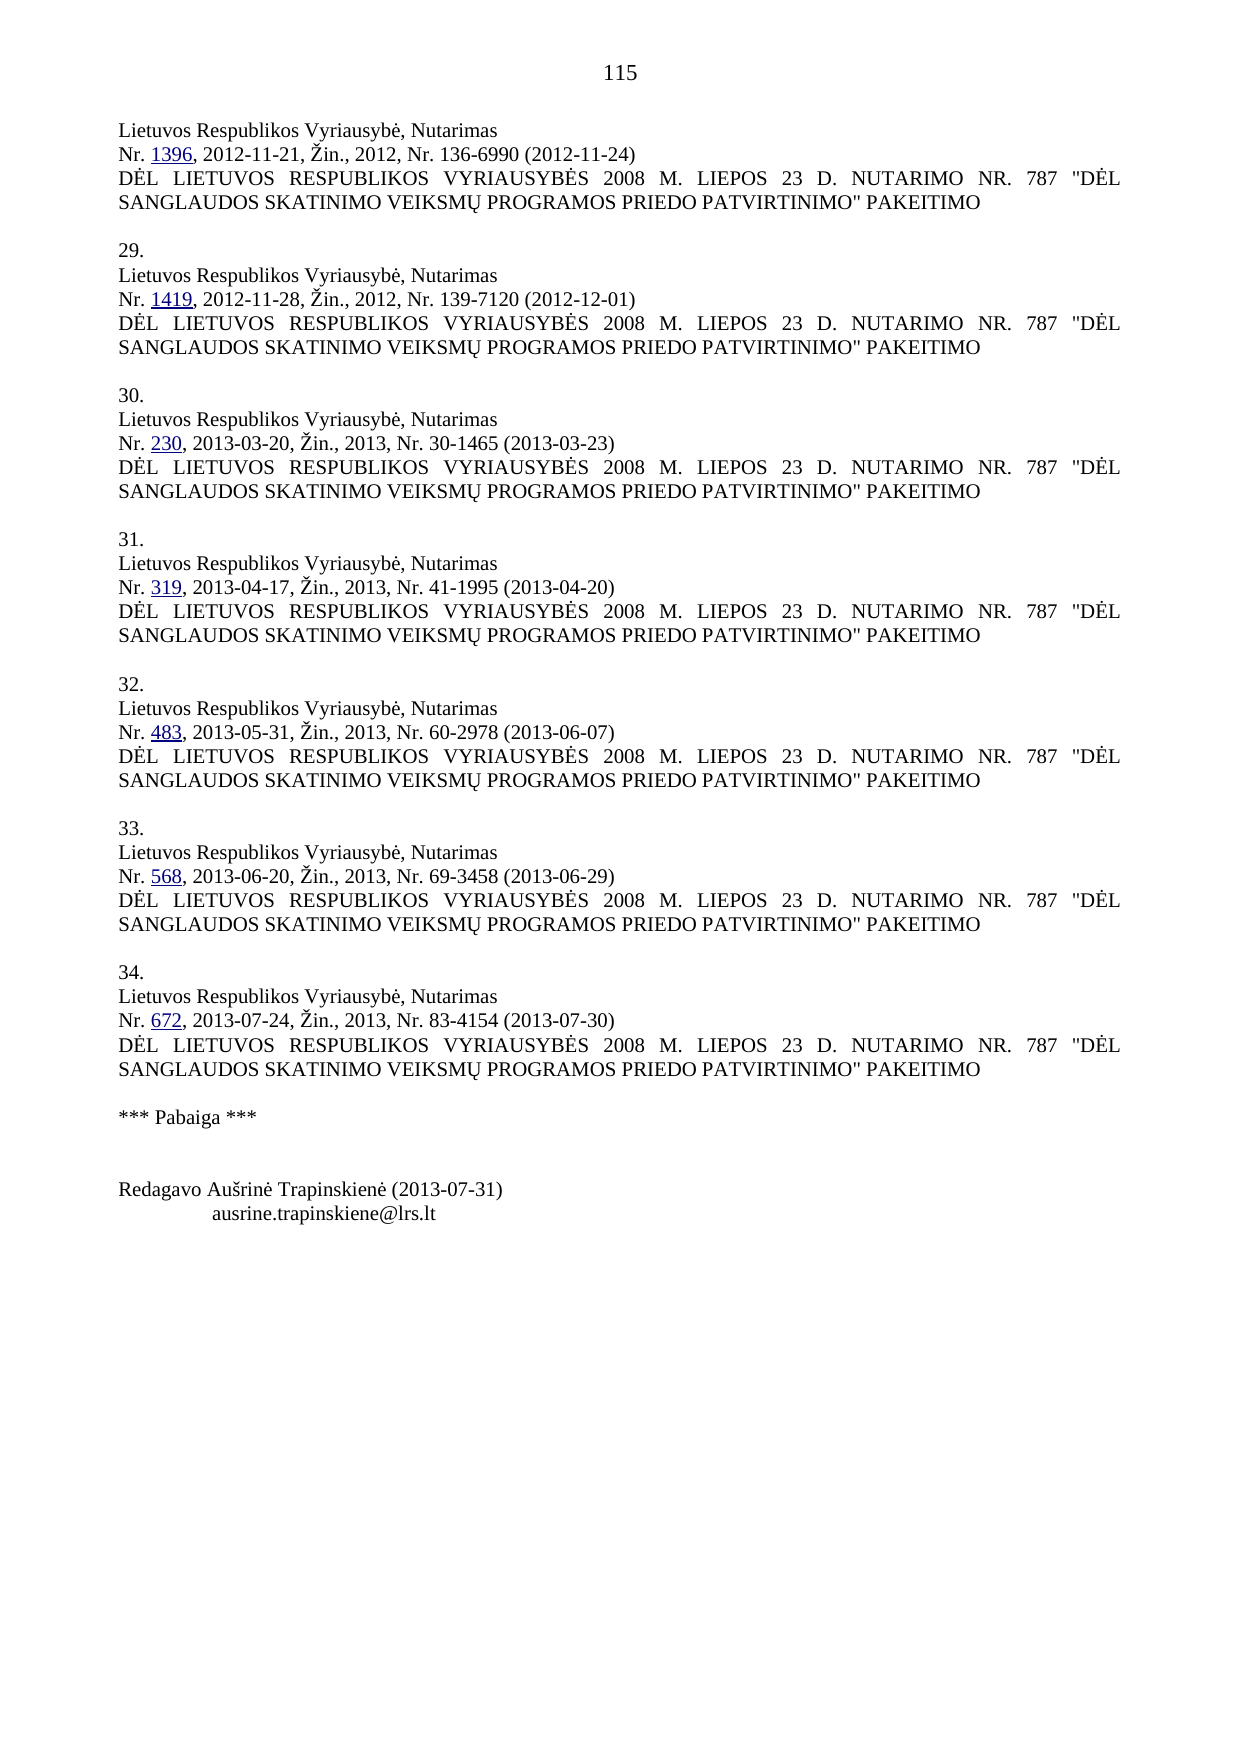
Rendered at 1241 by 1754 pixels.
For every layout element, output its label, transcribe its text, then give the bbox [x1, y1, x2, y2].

text Redagavo Aušrinė Trapinskienė (2013-07-31) [118, 1177, 1122, 1201]
text *** Pabaiga *** [118, 1105, 1122, 1129]
text ausrine.trapinskiene@lrs.lt [118, 1201, 1122, 1225]
text 31. [118, 527, 1122, 551]
text 29. [118, 238, 1122, 262]
text DĖL LIETUVOS RESPUBLIKOS VYRIAUSYBĖS 2008 M. LIEPOS 23 D. NUTARIMO NR. 787 "DĖL SANGLAUDOS SKATINIMO VEIKSMŲ PROGRAMOS PRIEDO PATVIRTINIMO" PAKEITIMO [118, 744, 1122, 792]
text 32. [118, 672, 1122, 696]
text Nr. 483, 2013-05-31, Žin., 2013, Nr. 60-2978 (2013-06-07) [118, 720, 1122, 744]
text Lietuvos Respublikos Vyriausybė, Nutarimas [118, 840, 1122, 864]
text Lietuvos Respublikos Vyriausybė, Nutarimas [118, 696, 1122, 720]
text Nr. 230, 2013-03-20, Žin., 2013, Nr. 30-1465 (2013-03-23) [118, 431, 1122, 455]
text DĖL LIETUVOS RESPUBLIKOS VYRIAUSYBĖS 2008 M. LIEPOS 23 D. NUTARIMO NR. 787 "DĖL SANGLAUDOS SKATINIMO VEIKSMŲ PROGRAMOS PRIEDO PATVIRTINIMO" PAKEITIMO [118, 166, 1122, 214]
text 33. [118, 816, 1122, 840]
text Nr. 319, 2013-04-17, Žin., 2013, Nr. 41-1995 (2013-04-20) [118, 575, 1122, 599]
text DĖL LIETUVOS RESPUBLIKOS VYRIAUSYBĖS 2008 M. LIEPOS 23 D. NUTARIMO NR. 787 "DĖL SANGLAUDOS SKATINIMO VEIKSMŲ PROGRAMOS PRIEDO PATVIRTINIMO" PAKEITIMO [118, 888, 1122, 936]
text Lietuvos Respublikos Vyriausybė, Nutarimas [118, 551, 1122, 575]
text Nr. 1396, 2012-11-21, Žin., 2012, Nr. 136-6990 (2012-11-24) [118, 142, 1122, 166]
text 30. [118, 383, 1122, 407]
text Lietuvos Respublikos Vyriausybė, Nutarimas [118, 407, 1122, 431]
text Lietuvos Respublikos Vyriausybė, Nutarimas [118, 118, 1122, 142]
text 34. [118, 960, 1122, 984]
text DĖL LIETUVOS RESPUBLIKOS VYRIAUSYBĖS 2008 M. LIEPOS 23 D. NUTARIMO NR. 787 "DĖL SANGLAUDOS SKATINIMO VEIKSMŲ PROGRAMOS PRIEDO PATVIRTINIMO" PAKEITIMO [118, 455, 1122, 503]
text Nr. 1419, 2012-11-28, Žin., 2012, Nr. 139-7120 (2012-12-01) [118, 287, 1122, 311]
text DĖL LIETUVOS RESPUBLIKOS VYRIAUSYBĖS 2008 M. LIEPOS 23 D. NUTARIMO NR. 787 "DĖL SANGLAUDOS SKATINIMO VEIKSMŲ PROGRAMOS PRIEDO PATVIRTINIMO" PAKEITIMO [118, 599, 1122, 647]
text Lietuvos Respublikos Vyriausybė, Nutarimas [118, 984, 1122, 1008]
text Nr. 672, 2013-07-24, Žin., 2013, Nr. 83-4154 (2013-07-30) [118, 1008, 1122, 1032]
text DĖL LIETUVOS RESPUBLIKOS VYRIAUSYBĖS 2008 M. LIEPOS 23 D. NUTARIMO NR. 787 "DĖL SANGLAUDOS SKATINIMO VEIKSMŲ PROGRAMOS PRIEDO PATVIRTINIMO" PAKEITIMO [118, 311, 1122, 359]
text DĖL LIETUVOS RESPUBLIKOS VYRIAUSYBĖS 2008 M. LIEPOS 23 D. NUTARIMO NR. 787 "DĖL SANGLAUDOS SKATINIMO VEIKSMŲ PROGRAMOS PRIEDO PATVIRTINIMO" PAKEITIMO [118, 1032, 1122, 1081]
text Nr. 568, 2013-06-20, Žin., 2013, Nr. 69-3458 (2013-06-29) [118, 864, 1122, 888]
text Lietuvos Respublikos Vyriausybė, Nutarimas [118, 262, 1122, 287]
